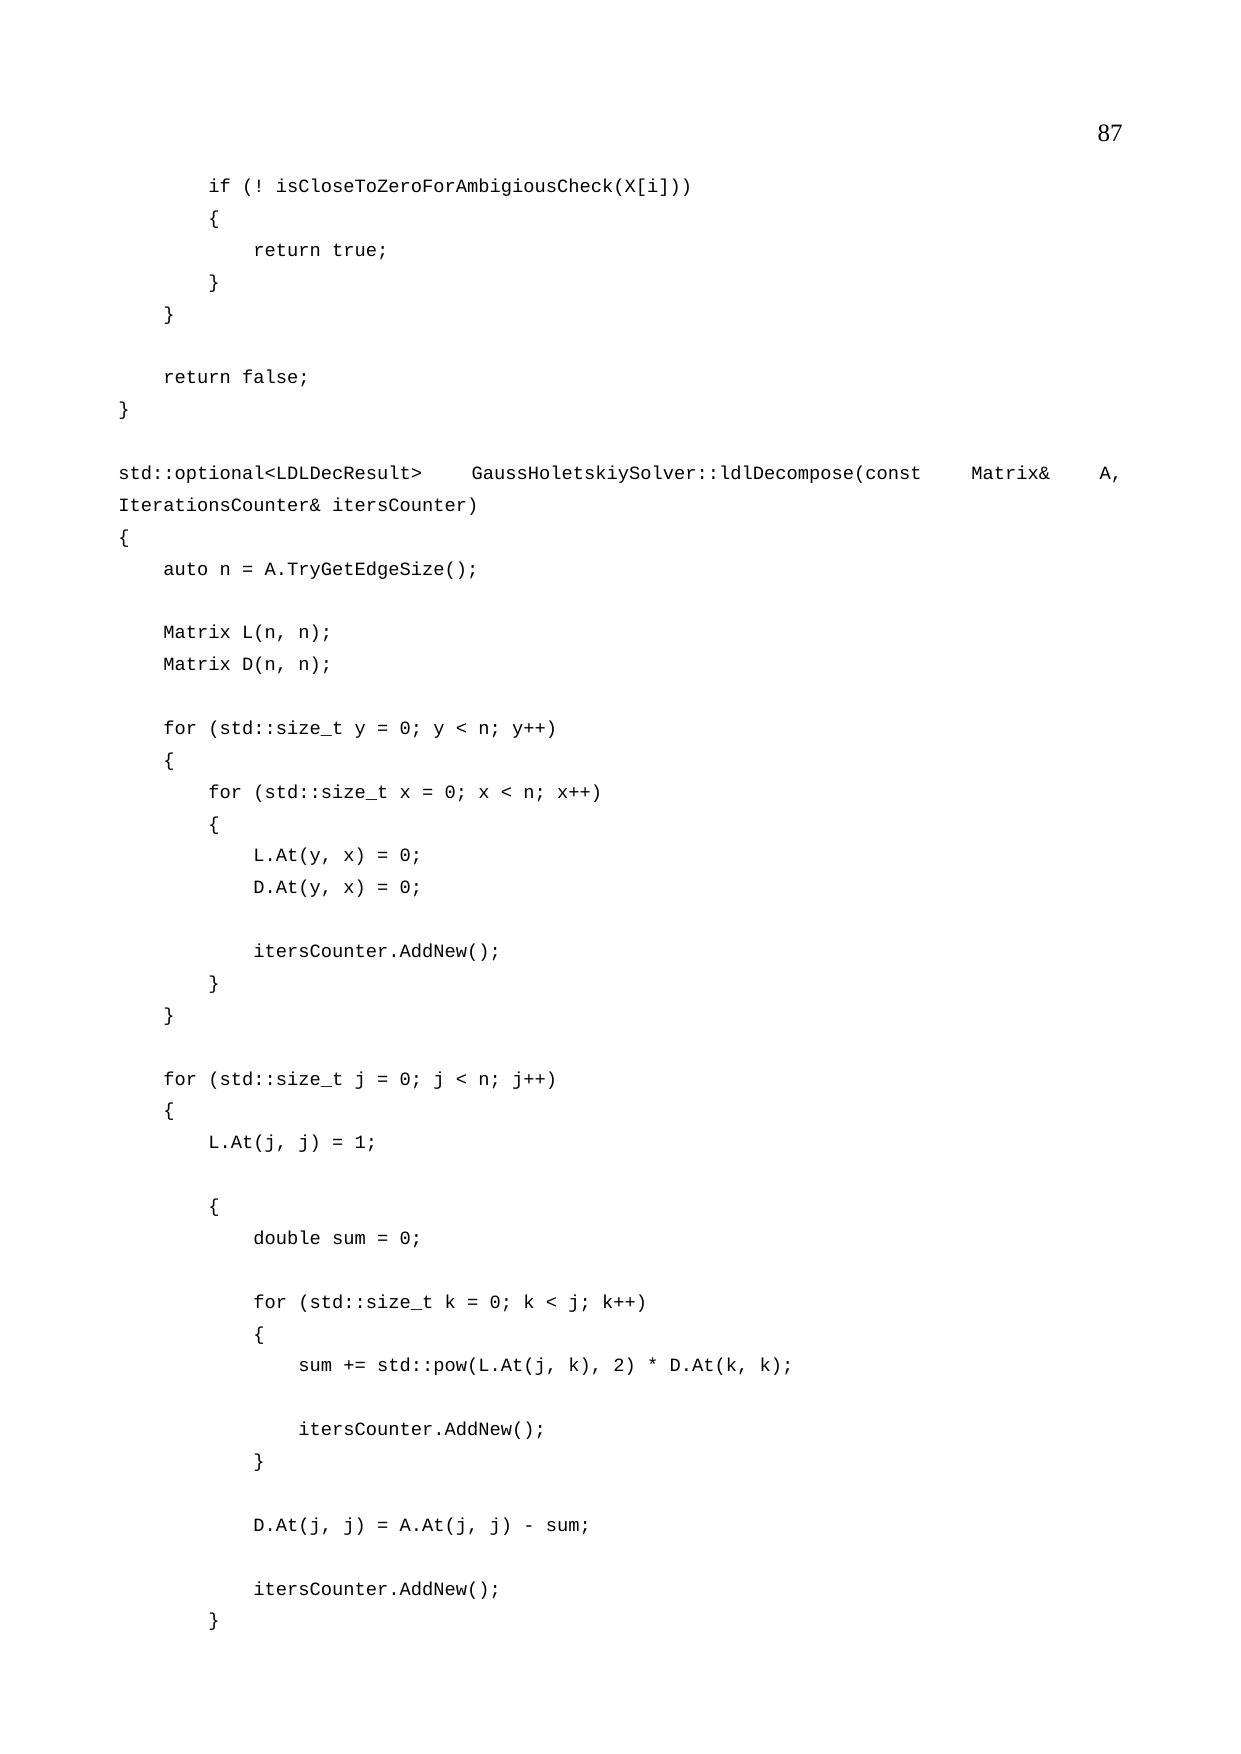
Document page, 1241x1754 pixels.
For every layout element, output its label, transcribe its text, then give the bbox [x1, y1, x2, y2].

text itersCounter.AddNew(); [118, 942, 1122, 963]
text { [118, 814, 1122, 836]
text { [118, 1101, 1122, 1122]
text for (std::size_t j = 0; j < n; j++) [118, 1069, 1122, 1091]
text if (! isCloseToZeroForAmbigiousCheck(X[i])) [118, 177, 1122, 198]
text for (std::size_t k = 0; k < j; k++) [118, 1292, 1122, 1314]
text D.At(j, j) = A.At(j, j) - sum; [118, 1516, 1122, 1537]
text } [118, 400, 1122, 421]
text { [118, 1197, 1122, 1218]
text sum += std::pow(L.At(j, k), 2) * D.At(k, k); [118, 1356, 1122, 1377]
text for (std::size_t x = 0; x < n; x++) [118, 782, 1122, 804]
text return true; [118, 241, 1122, 262]
text } [118, 974, 1122, 995]
text { [118, 209, 1122, 230]
text return false; [118, 368, 1122, 389]
text } [118, 1452, 1122, 1473]
text } [118, 272, 1122, 294]
text L.At(y, x) = 0; [118, 846, 1122, 867]
text } [118, 1611, 1122, 1632]
text std::optional<LDLDecResult> GaussHoletskiySolver::ldlDecompose(const Matrix& A, IterationsCounter& itersCounter) [118, 464, 1122, 517]
text { [118, 751, 1122, 772]
text { [118, 1324, 1122, 1346]
text D.At(y, x) = 0; [118, 878, 1122, 899]
text double sum = 0; [118, 1229, 1122, 1250]
text itersCounter.AddNew(); [118, 1420, 1122, 1441]
text Matrix D(n, n); [118, 655, 1122, 676]
text { [118, 527, 1122, 549]
text itersCounter.AddNew(); [118, 1579, 1122, 1601]
text Matrix L(n, n); [118, 623, 1122, 644]
text } [118, 304, 1122, 326]
text L.At(j, j) = 1; [118, 1133, 1122, 1154]
text } [118, 1006, 1122, 1027]
text auto n = A.TryGetEdgeSize(); [118, 559, 1122, 581]
text for (std::size_t y = 0; y < n; y++) [118, 719, 1122, 740]
